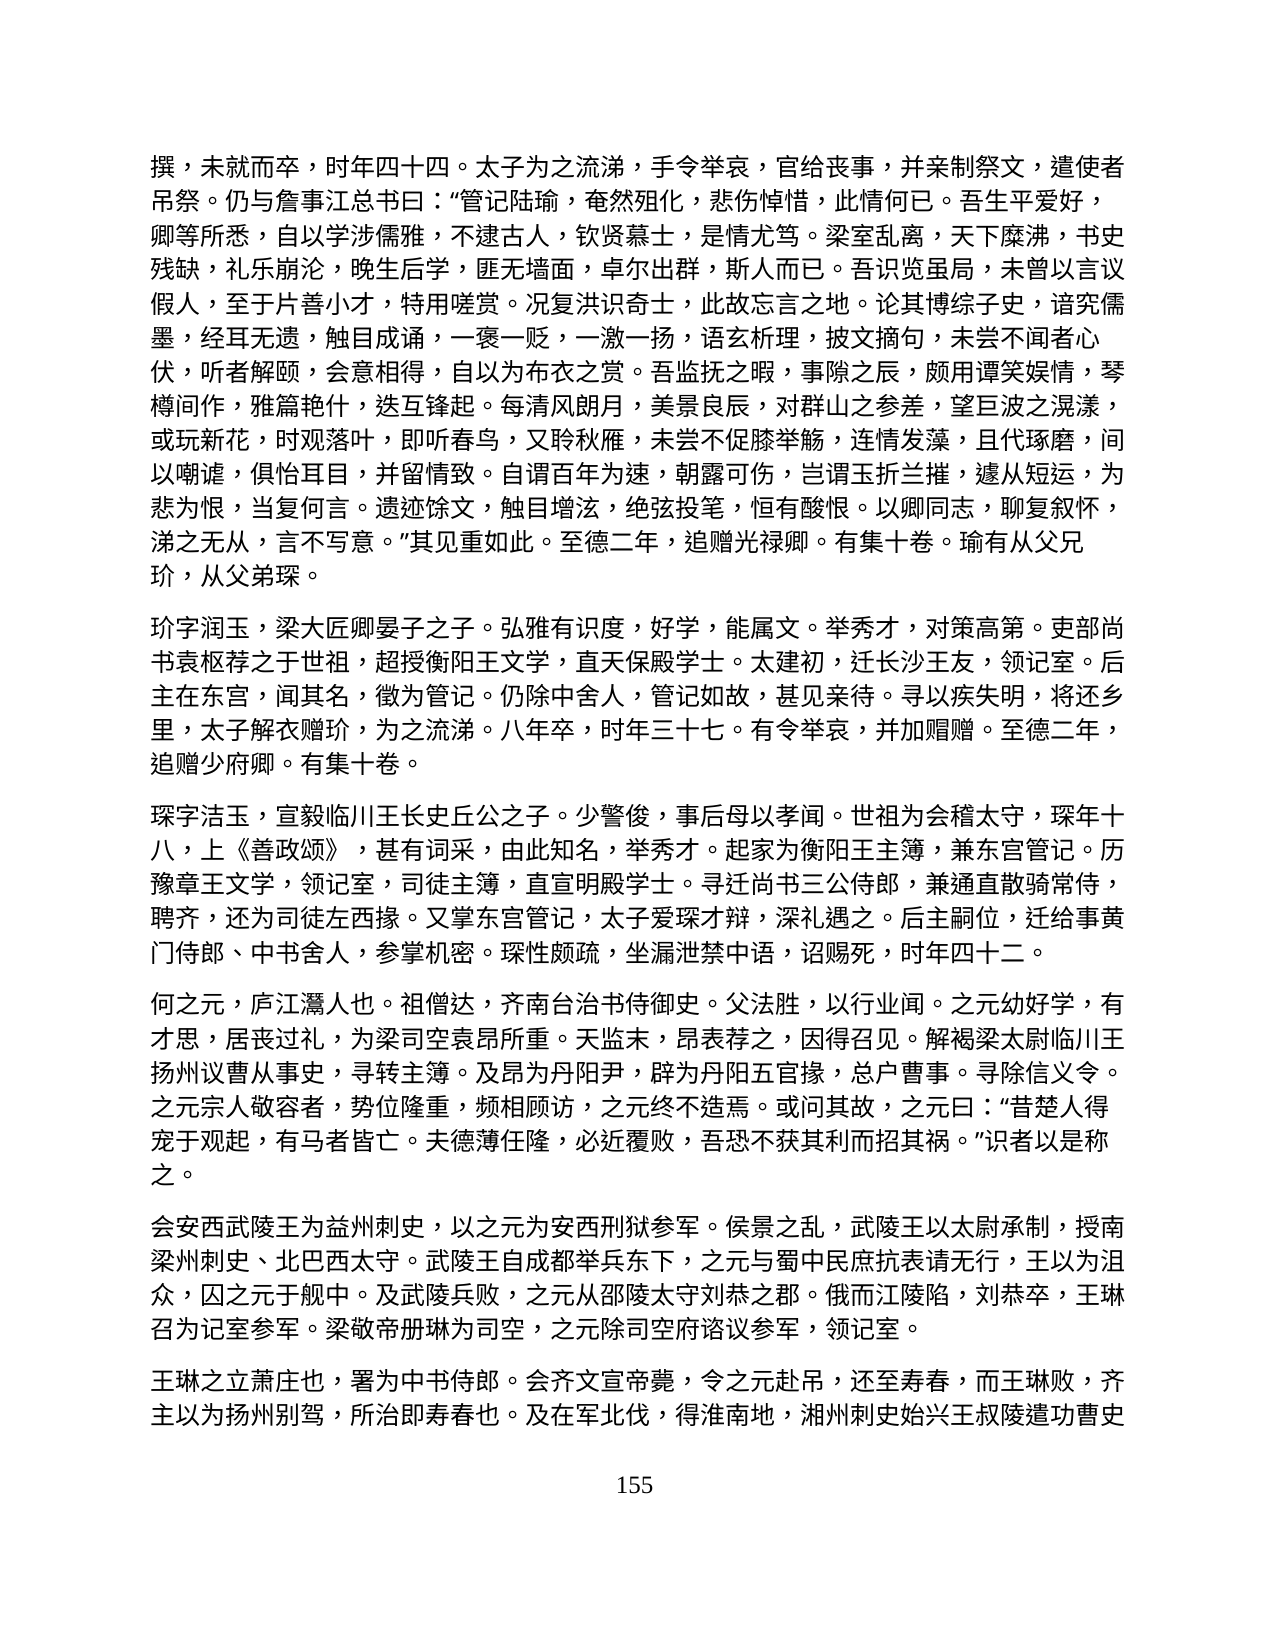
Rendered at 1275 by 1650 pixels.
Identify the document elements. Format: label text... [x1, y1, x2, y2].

text 会安西武陵王为益州刺史，以之元为安西刑狱参军。侯景之乱，武陵王以太尉承制，授南梁州刺史、北巴西太守。武陵王自成都举兵东下，之元与蜀中民庶抗表请无行，王以为沮众，囚之元于舰中。及武陵兵败，之元从邵陵太守刘恭之郡。俄而江陵陷，刘恭卒，王琳召为记室参军。梁敬帝册琳为司空，之元除司空府谘议参军，领记室。 [150, 1209, 1125, 1346]
text 撰，未就而卒，时年四十四。太子为之流涕，手令举哀，官给丧事，并亲制祭文，遣使者吊祭。仍与詹事江总书曰：“管记陆瑜，奄然殂化，悲伤悼惜，此情何已。吾生平爱好，卿等所悉，自以学涉儒雅，不逮古人，钦贤慕士，是情尤笃。梁室乱离，天下糜沸，书史残缺，礼乐崩沦，晚生后学，匪无墙面，卓尔出群，斯人而已。吾识览虽局，未曾以言议假人，至于片善小才，特用嗟赏。况复洪识奇士，此故忘言之地。论其博综子史，谙究儒墨，经耳无遗，触目成诵，一褒一贬，一激一扬，语玄析理，披文摘句，未尝不闻者心伏，听者解颐，会意相得，自以为布衣之赏。吾监抚之暇，事隙之辰，颇用谭笑娱情，琴樽间作，雅篇艳什，迭互锋起。每清风朗月，美景良辰，对群山之参差，望巨波之滉漾，或玩新花，时观落叶，即听春鸟，又聆秋雁，未尝不促膝举觞，连情发藻，且代琢磨，间以嘲谑，俱怡耳目，并留情致。自谓百年为速，朝露可伤，岂谓玉折兰摧，遽从短运，为悲为恨，当复何言。遗迹馀文，触目增泫，绝弦投笔，恒有酸恨。以卿同志，聊复叙怀，涕之无从，言不写意。”其见重如此。至德二年，追赠光禄卿。有集十卷。瑜有从父兄玠，从父弟琛。 [150, 150, 1125, 593]
text 何之元，庐江灊人也。祖僧达，齐南台治书侍御史。父法胜，以行业闻。之元幼好学，有才思，居丧过礼，为梁司空袁昂所重。天监末，昂表荐之，因得召见。解褐梁太尉临川王扬州议曹从事史，寻转主簿。及昂为丹阳尹，辟为丹阳五官掾，总户曹事。寻除信义令。之元宗人敬容者，势位隆重，频相顾访，之元终不造焉。或问其故，之元曰：“昔楚人得宠于观起，有马者皆亡。夫德薄任隆，必近覆败，吾恐不获其利而招其祸。”识者以是称之。 [150, 987, 1125, 1192]
text 玠字润玉，梁大匠卿晏子之子。弘雅有识度，好学，能属文。举秀才，对策高第。吏部尚书袁枢荐之于世祖，超授衡阳王文学，直天保殿学士。太建初，迁长沙王友，领记室。后主在东宫，闻其名，徵为管记。仍除中舍人，管记如故，甚见亲待。寻以疾失明，将还乡里，太子解衣赠玠，为之流涕。八年卒，时年三十七。有令举哀，并加赗赠。至德二年，追赠少府卿。有集十卷。 [150, 611, 1125, 781]
text 琛字洁玉，宣毅临川王长史丘公之子。少警俊，事后母以孝闻。世祖为会稽太守，琛年十八，上《善政颂》，甚有词采，由此知名，举秀才。起家为衡阳王主簿，兼东宫管记。历豫章王文学，领记室，司徒主簿，直宣明殿学士。寻迁尚书三公侍郎，兼通直散骑常侍，聘齐，还为司徒左西掾。又掌东宫管记，太子爱琛才辩，深礼遇之。后主嗣位，迁给事黄门侍郎、中书舍人，参掌机密。琛性颇疏，坐漏泄禁中语，诏赐死，时年四十二。 [150, 799, 1125, 969]
text 王琳之立萧庄也，署为中书侍郎。会齐文宣帝薨，令之元赴吊，还至寿春，而王琳败，齐主以为扬州别驾，所治即寿春也。及在军北伐，得淮南地，湘州刺史始兴王叔陵遣功曹史 [150, 1364, 1125, 1432]
